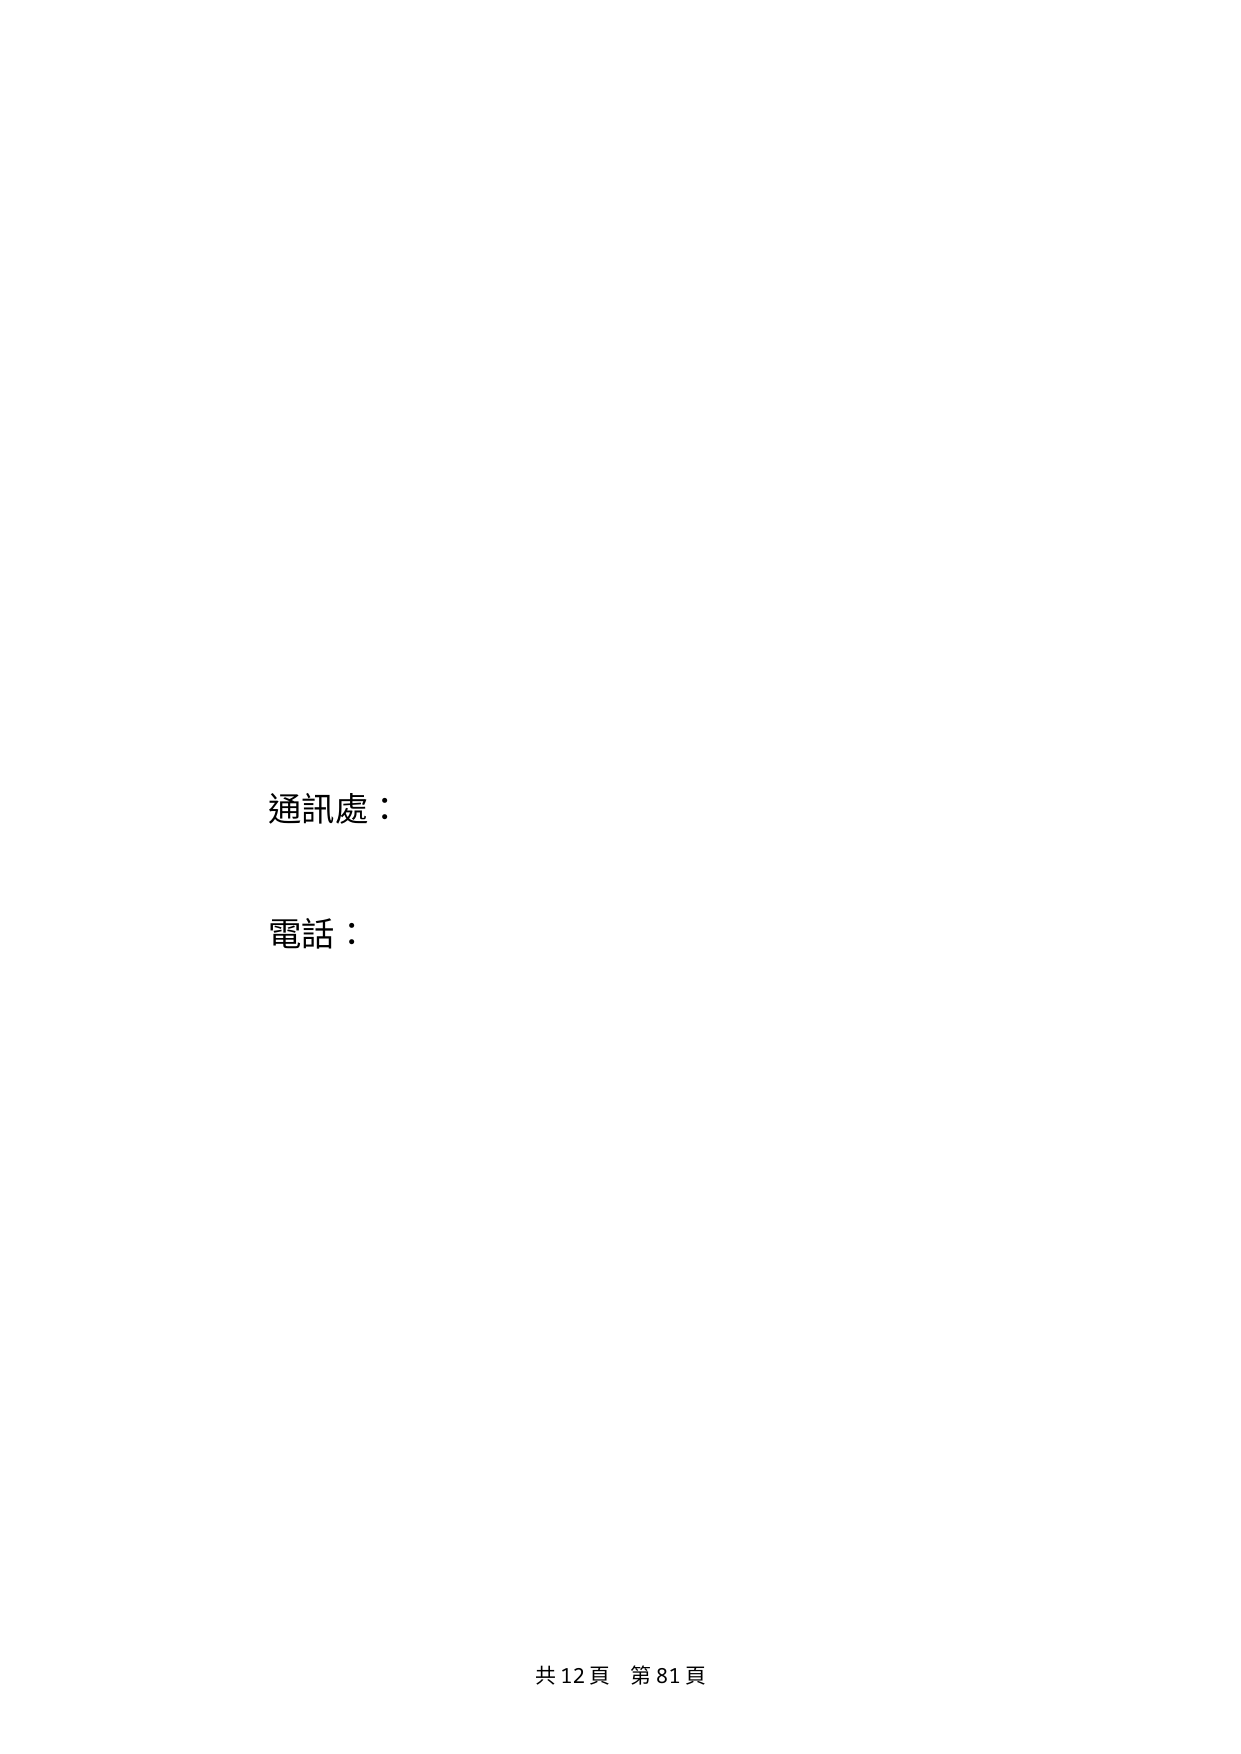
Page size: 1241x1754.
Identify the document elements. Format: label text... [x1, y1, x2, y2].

text 通訊處： [118, 766, 1122, 828]
text 電話： [118, 891, 1122, 953]
